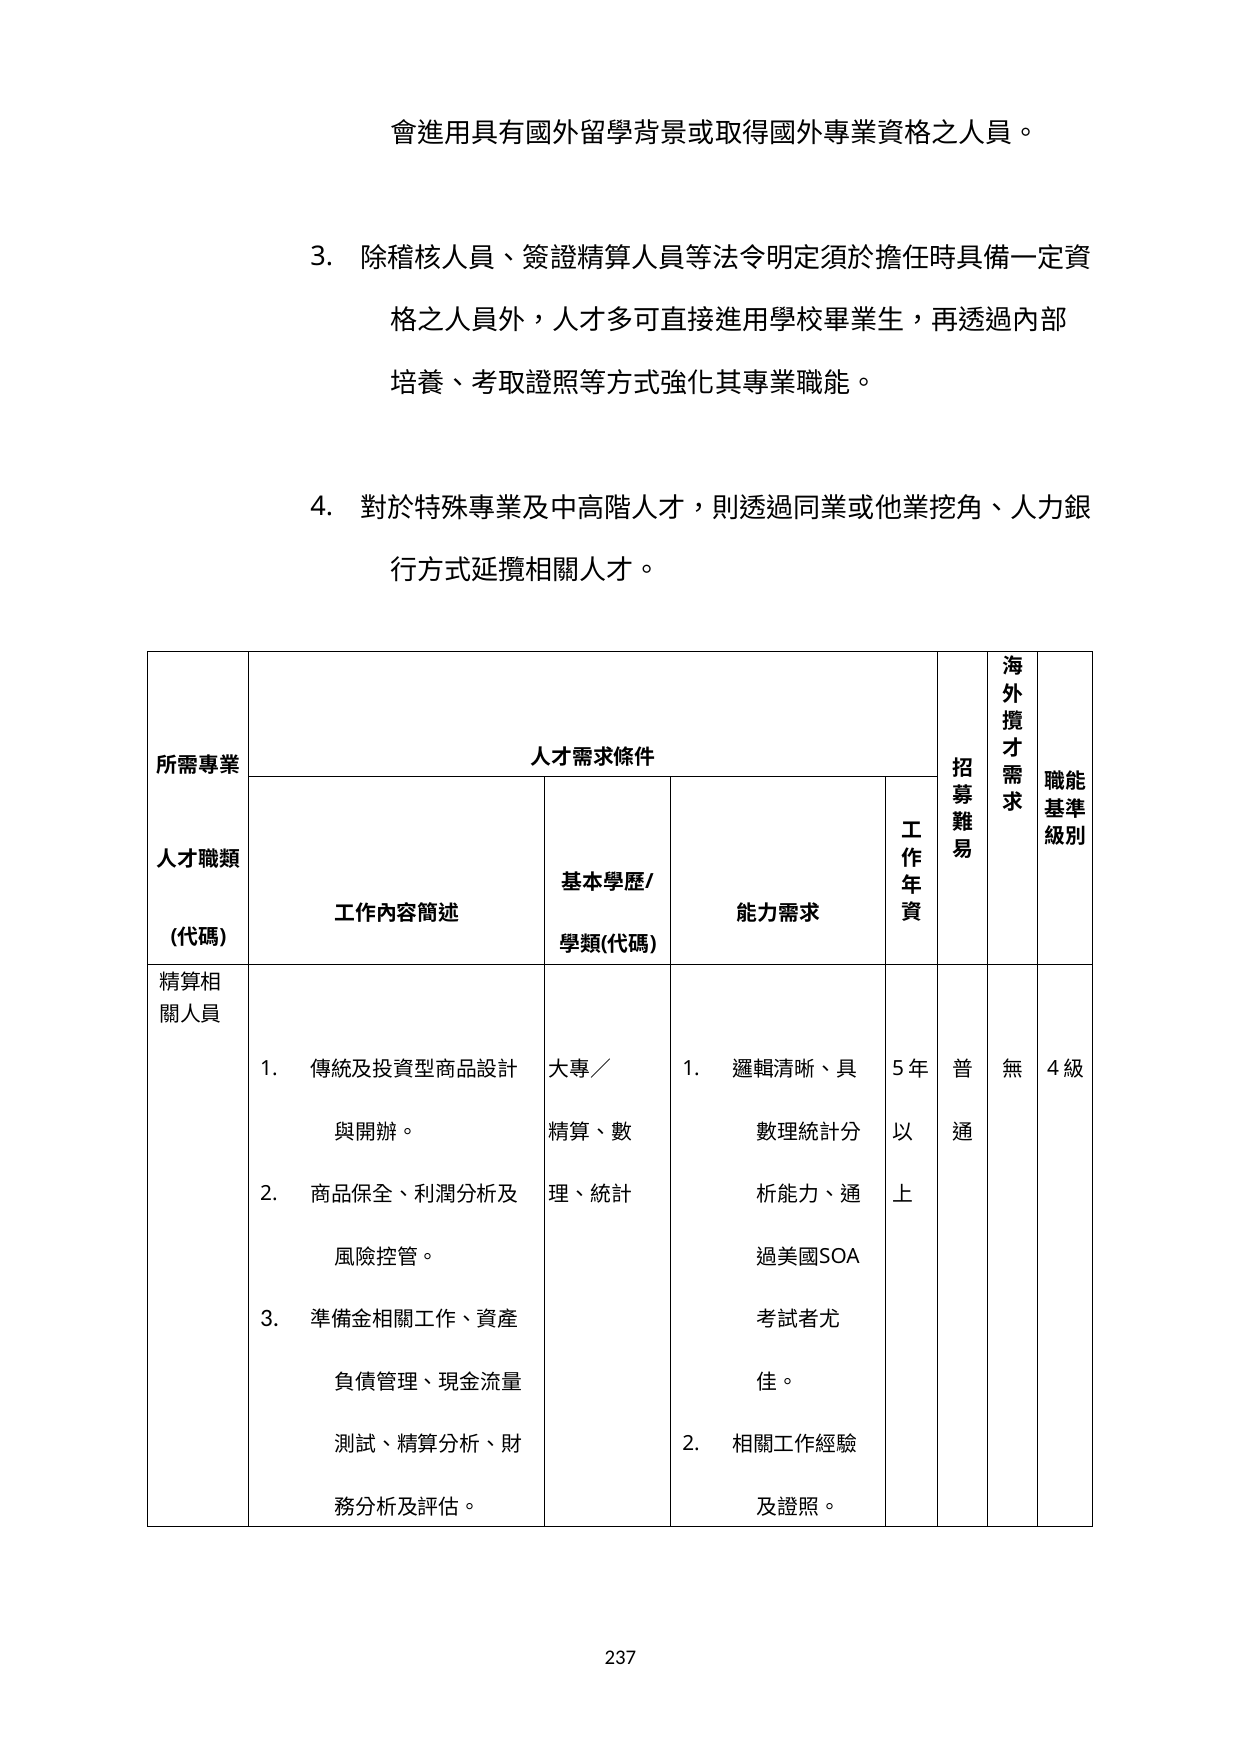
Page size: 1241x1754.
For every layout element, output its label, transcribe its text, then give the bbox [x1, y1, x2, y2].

table_cell 能力需求 [671, 777, 885, 964]
list 會進用具有國外留學背景或取得國外專業資格之人員。 [310, 89, 1092, 151]
table_cell 工作內容簡述 [249, 777, 544, 964]
table_header 職能基準級別 [1038, 652, 1092, 964]
table_cell 精算相關人員 [148, 965, 248, 1526]
table_cell 4級 [1038, 965, 1092, 1526]
table_header 海外攬才需求 [988, 652, 1037, 964]
list 對於特殊專業及中高階人才，則透過同業或他業挖角、人力銀行方式延攬相關人才。 [310, 464, 1092, 589]
table_cell 5年以上 [886, 965, 937, 1526]
table_header 人才需求條件 [249, 652, 937, 776]
table_cell 工作 年資 [886, 777, 937, 964]
table_cell 無 [988, 965, 1037, 1526]
table_cell 傳統及投資型商品設計與開辦。 商品保全、利潤分析及風險控管。 準備金相關工作、資產負債管理、現金流量測試、精算分析、財務分析及評估。 [249, 965, 544, 1526]
table_header 招募難易 [938, 652, 987, 964]
list 除稽核人員、簽證精算人員等法令明定須於擔任時具備一定資格之人員外，人才多可直接進用學校畢業生，再透過內部培養、考取證照等方式強化其專業職能。 [310, 214, 1092, 401]
table_cell 大專／ 精算、數理、統計 [545, 965, 670, 1526]
table_cell 普通 [938, 965, 987, 1526]
table_header 所需專業 人才職類 (代碼) [148, 652, 248, 964]
table_cell 邏輯清晰、具數理統計分析能力、通過美國SOA考試者尤佳。 相關工作經驗及證照。 [671, 965, 885, 1526]
table_cell 基本學歷/ 學類(代碼) [545, 777, 670, 964]
